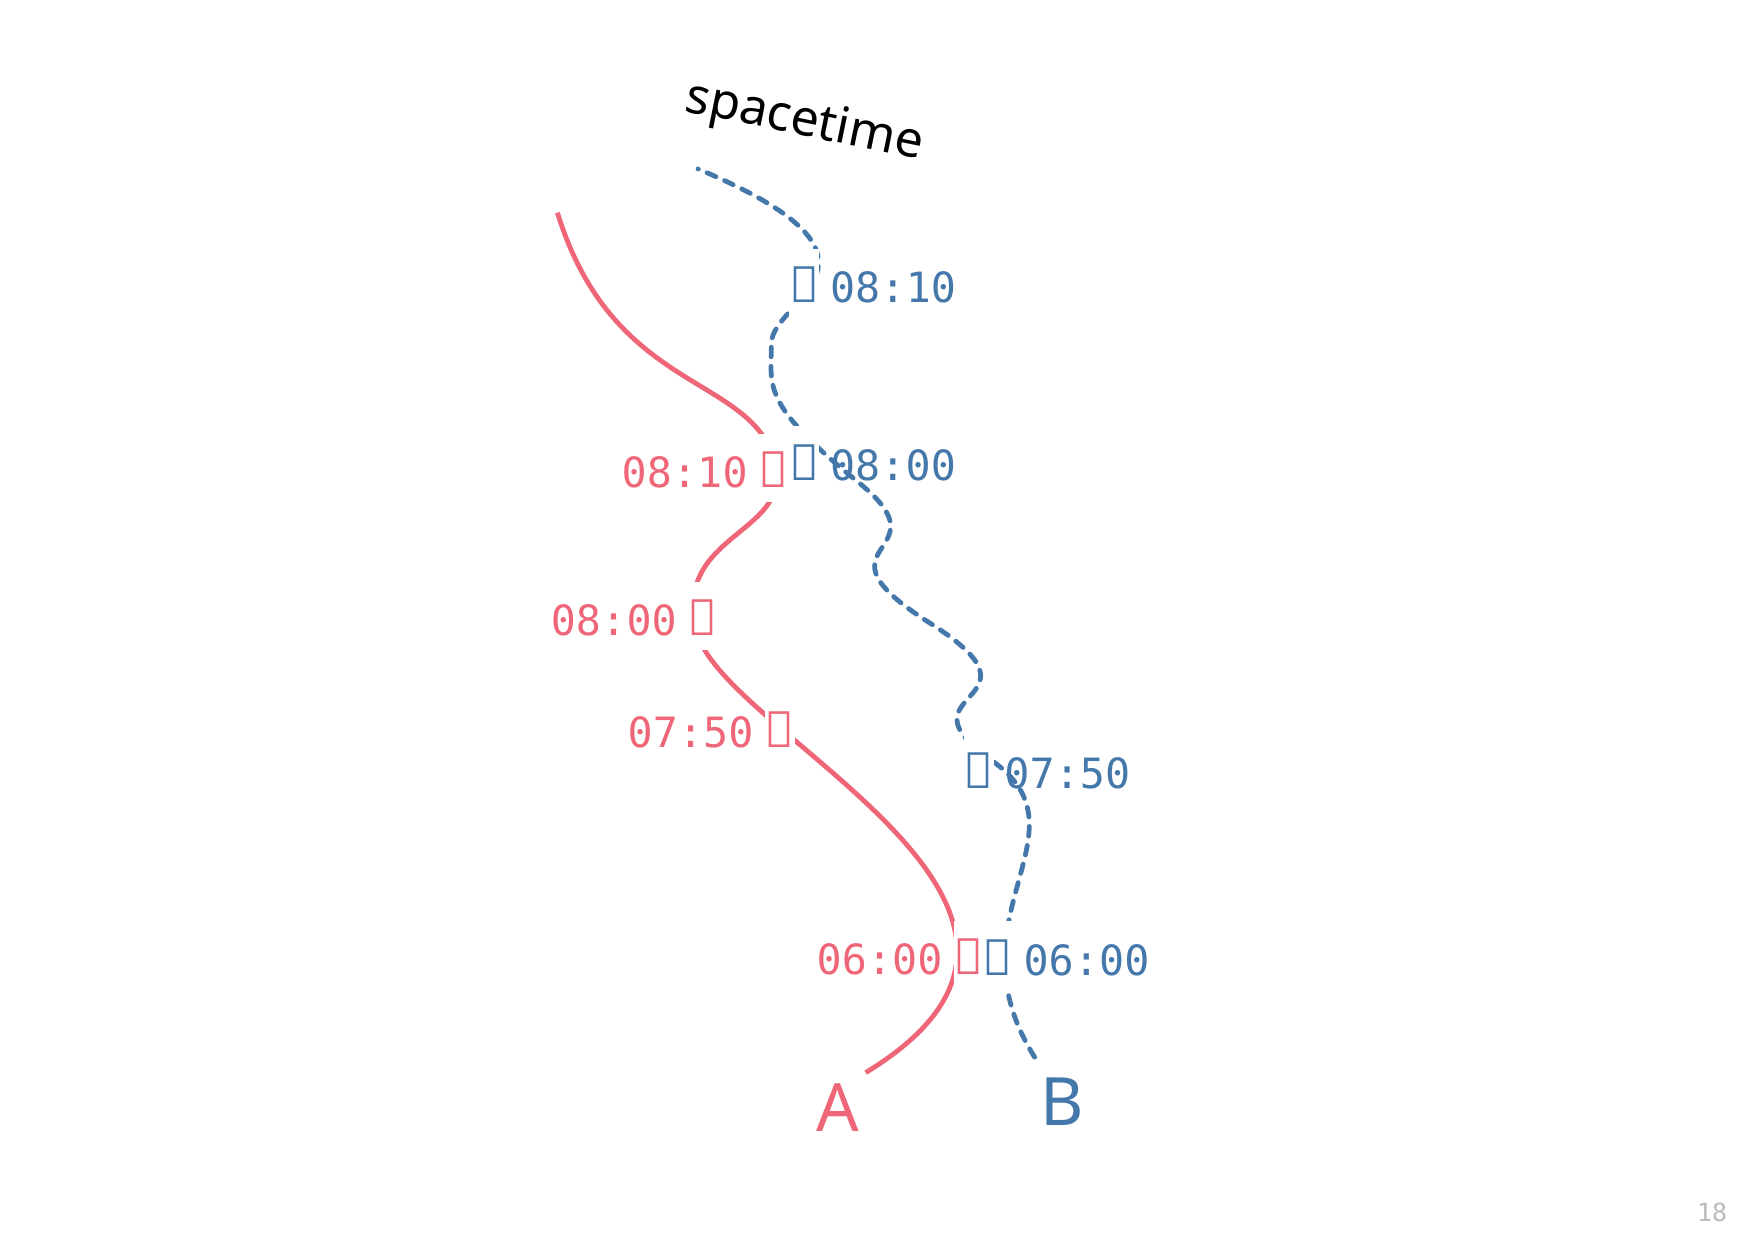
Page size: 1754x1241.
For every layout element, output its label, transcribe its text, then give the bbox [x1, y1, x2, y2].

text_box 08:10  [587, 426, 804, 500]
text_box  06:00 [968, 903, 1185, 983]
text_box A [801, 1052, 884, 1135]
text_box  08:00 [774, 408, 991, 488]
text_box spacetime [668, 48, 928, 163]
text_box  07:50 [948, 717, 1166, 796]
text_box 07:50  [593, 686, 810, 760]
text_box B [1026, 1046, 1097, 1129]
text_box 08:00  [516, 574, 733, 648]
text_box 06:00  [782, 913, 999, 987]
text_box  08:10 [774, 231, 991, 311]
